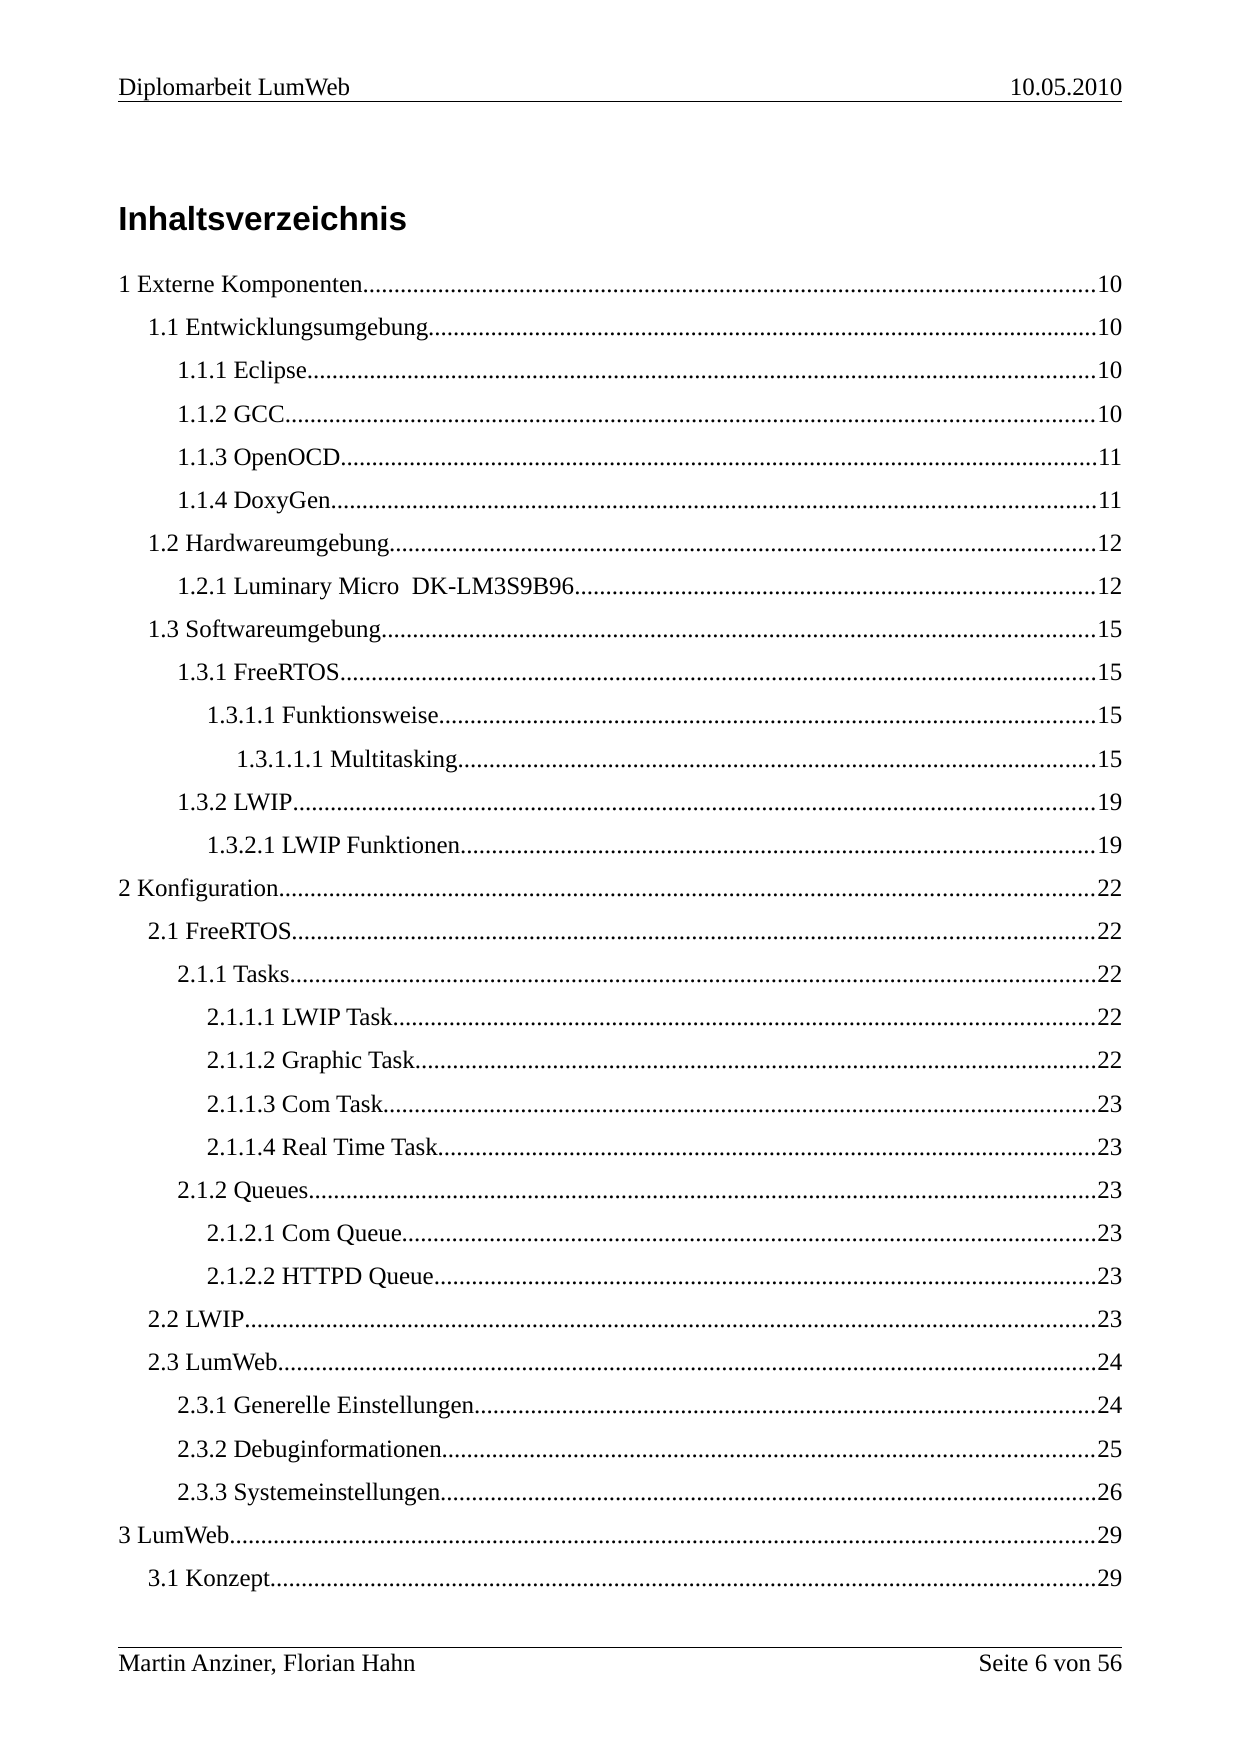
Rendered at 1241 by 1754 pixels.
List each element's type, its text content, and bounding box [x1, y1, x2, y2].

text 2.1.1.4 Real Time Task 23 [207, 1132, 1122, 1161]
text 1.1.4 DoxyGen 11 [177, 485, 1122, 514]
text 1.1 Entwicklungsumgebung 10 [148, 312, 1122, 341]
text 3.1 Konzept 29 [148, 1563, 1122, 1592]
subtitle Inhaltsverzeichnis [118, 199, 1122, 238]
text 1.2 Hardwareumgebung 12 [148, 528, 1122, 557]
text 1.3.2.1 LWIP Funktionen 19 [207, 830, 1122, 859]
text 2 Konfiguration 22 [118, 873, 1122, 902]
text 2.1.1.2 Graphic Task 22 [207, 1046, 1122, 1074]
text 1.3 Softwareumgebung 15 [148, 614, 1122, 643]
text 2.3.3 Systemeinstellungen 26 [177, 1477, 1122, 1506]
text 2.3.2 Debuginformationen 25 [177, 1434, 1122, 1462]
text 2.1.2.1 Com Queue 23 [207, 1218, 1122, 1247]
text 1.3.1.1.1 Multitasking 15 [236, 744, 1122, 772]
text 1.3.2 LWIP 19 [177, 787, 1122, 816]
text 2.2 LWIP 23 [148, 1304, 1122, 1333]
text 1.3.1.1 Funktionsweise 15 [207, 701, 1122, 729]
text 3 LumWeb 29 [118, 1520, 1122, 1549]
text 2.1.1 Tasks 22 [177, 959, 1122, 988]
text 2.1.1.3 Com Task 23 [207, 1089, 1122, 1117]
text 1.3.1 FreeRTOS 15 [177, 657, 1122, 686]
text 1.1.2 GCC 10 [177, 399, 1122, 427]
text 1 Externe Komponenten 10 [118, 269, 1122, 298]
text 1.2.1 Luminary Micro DK-LM3S9B96 12 [177, 571, 1122, 600]
text 2.1.2 Queues 23 [177, 1175, 1122, 1204]
text 2.3 LumWeb 24 [148, 1347, 1122, 1376]
text 2.3.1 Generelle Einstellungen 24 [177, 1391, 1122, 1419]
text 1.1.3 OpenOCD 11 [177, 442, 1122, 471]
text 2.1.2.2 HTTPD Queue 23 [207, 1261, 1122, 1290]
text 2.1.1.1 LWIP Task 22 [207, 1002, 1122, 1031]
text 1.1.1 Eclipse 10 [177, 356, 1122, 384]
text 2.1 FreeRTOS 22 [148, 916, 1122, 945]
